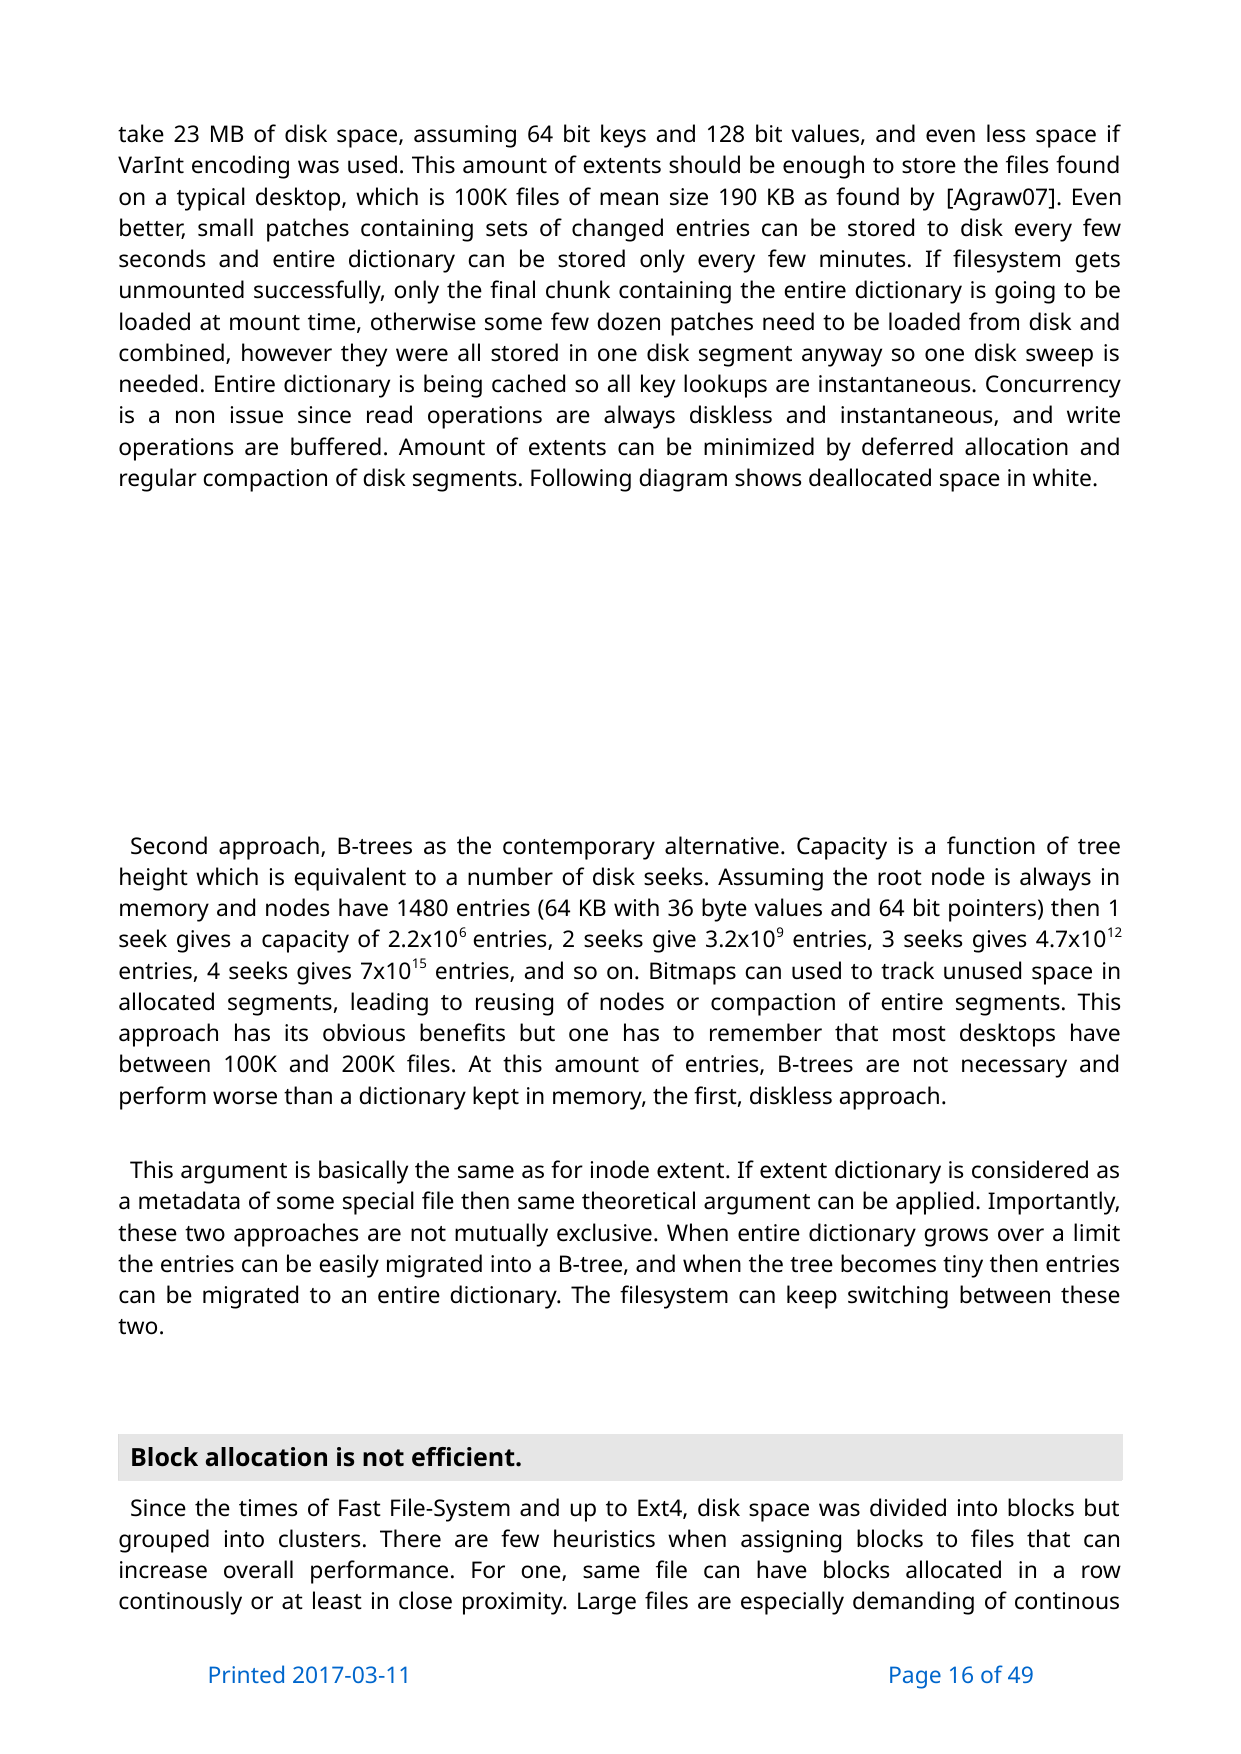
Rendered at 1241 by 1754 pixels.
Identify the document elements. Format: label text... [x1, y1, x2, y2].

text take 23 MB of disk space, assuming 64 bit keys and 128 bit values, and even less space if VarInt encoding was used. This amount of extents should be enough to store the files found on a typical desktop, which is 100K files of mean size 190 KB as found by [Agraw07]. Even better, small patches containing sets of changed entries can be stored to disk every few seconds and entire dictionary can be stored only every few minutes. If filesystem gets unmounted successfully, only the final chunk containing the entire dictionary is going to be loaded at mount time, otherwise some few dozen patches need to be loaded from disk and combined, however they were all stored in one disk segment anyway so one disk sweep is needed. Entire dictionary is being cached so all key lookups are instantaneous. Concurrency is a non issue since read operations are always diskless and instantaneous, and write operations are buffered. Amount of extents can be minimized by deferred allocation and regular compaction of disk segments. Following diagram shows deallocated space in white. [118, 118, 1122, 493]
text This argument is basically the same as for inode extent. If extent dictionary is considered as a metadata of some special file then same theoretical argument can be applied. Importantly, these two approaches are not mutually exclusive. When entire dictionary grows over a limit the entries can be easily migrated into a B-tree, and when the tree becomes tiny then entries can be migrated to an entire dictionary. The filesystem can keep switching between these two. [118, 1154, 1122, 1342]
text Second approach, B-trees as the contemporary alternative. Capacity is a function of tree height which is equivalent to a number of disk seeks. Assuming the root node is always in memory and nodes have 1480 entries (64 KB with 36 byte values and 64 bit pointers) then 1 seek gives a capacity of 2.2x106 entries, 2 seeks give 3.2x109 entries, 3 seeks gives 4.7x1012 entries, 4 seeks gives 7x1015 entries, and so on. Bitmaps can used to track unused space in allocated segments, leading to reusing of nodes or compaction of entire segments. This approach has its obvious benefits but one has to remember that most desktops have between 100K and 200K files. At this amount of entries, B-trees are not necessary and perform worse than a dictionary kept in memory, the first, diskless approach. [118, 830, 1122, 1111]
subtitle Block allocation is not efficient. [119, 1435, 1122, 1480]
text Since the times of Fast File-System and up to Ext4, disk space was divided into blocks but grouped into clusters. There are few heuristics when assigning blocks to files that can increase overall performance. For one, same file can have blocks allocated in a row continously or at least in close proximity. Large files are especially demanding of continous [118, 1492, 1122, 1617]
